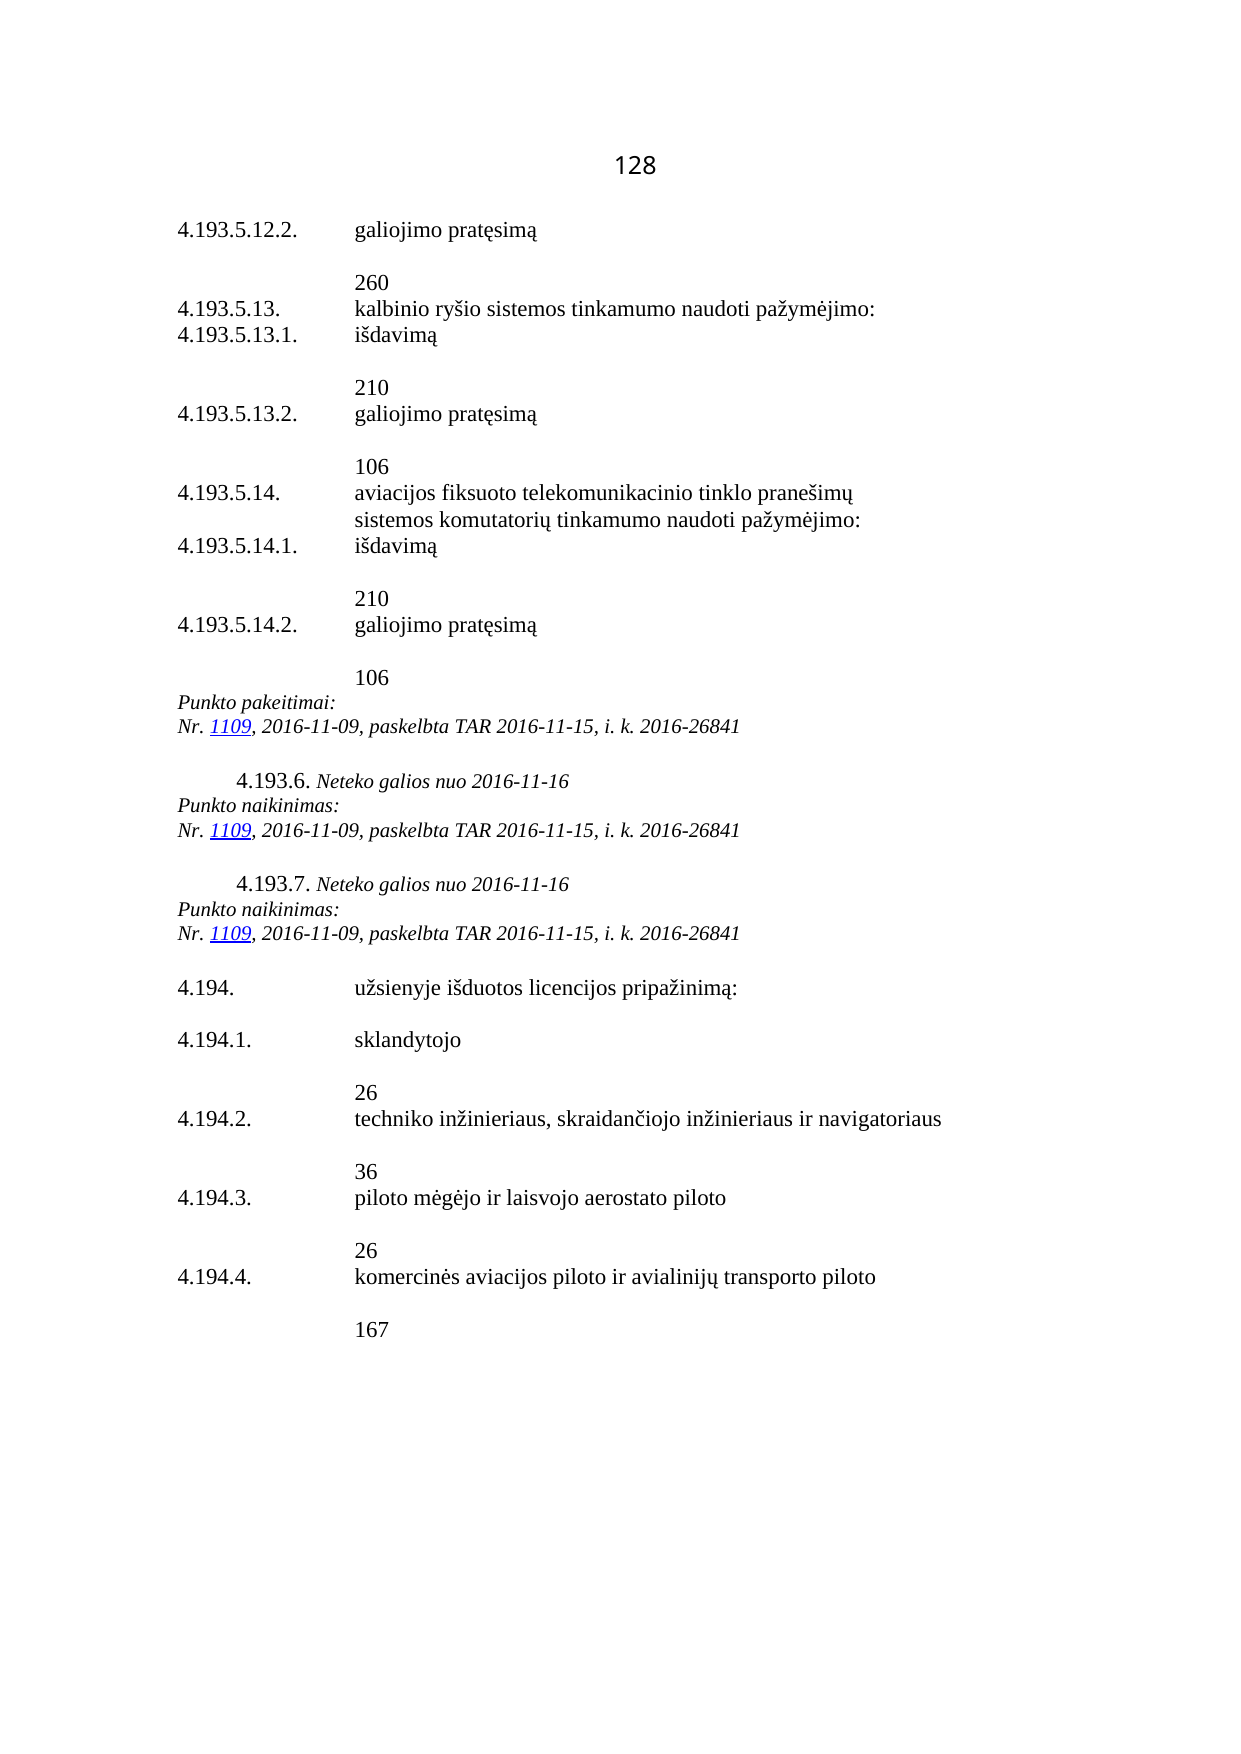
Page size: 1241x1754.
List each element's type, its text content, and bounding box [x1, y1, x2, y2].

text Punkto naikinimas: [177, 897, 1093, 921]
text 4.194.4. komercinės aviacijos piloto ir avialinijų transporto piloto 167 [177, 1263, 945, 1342]
text 4.193.5.14.1. išdavimą 210 [177, 532, 892, 611]
text 4.193.5.14. aviacijos fiksuoto telekomunikacinio tinklo pranešimų [177, 479, 892, 506]
text Nr. 1109, 2016-11-09, paskelbta TAR 2016-11-15, i. k. 2016-26841 [177, 714, 1093, 738]
text 4.194.3. piloto mėgėjo ir laisvojo aerostato piloto 26 [177, 1184, 945, 1263]
text 4.193.5.14.2. galiojimo pratęsimą 106 [177, 611, 892, 690]
text 4.194.2. techniko inžinieriaus, skraidančiojo inžinieriaus ir navigatoriaus 36 [177, 1105, 945, 1184]
text 4.193.7. Neteko galios nuo 2016-11-16 [177, 870, 1093, 897]
text Punkto naikinimas: [177, 793, 1093, 817]
text sistemos komutatorių tinkamumo naudoti pažymėjimo: [354, 506, 892, 532]
text Punkto pakeitimai: [177, 690, 1093, 714]
text 4.193.5.13. kalbinio ryšio sistemos tinkamumo naudoti pažymėjimo: [177, 295, 892, 321]
text 4.193.5.13.2. galiojimo pratęsimą 106 [177, 400, 892, 479]
text 4.194.1. sklandytojo 26 [177, 1026, 945, 1105]
text 4.193.5.13.1. išdavimą 210 [177, 321, 892, 400]
text 4.193.6. Neteko galios nuo 2016-11-16 [177, 767, 1093, 793]
text 4.194. užsienyje išduotos licencijos pripažinimą: [177, 973, 945, 1026]
text Nr. 1109, 2016-11-09, paskelbta TAR 2016-11-15, i. k. 2016-26841 [177, 817, 1093, 842]
text 4.193.5.12.2. galiojimo pratęsimą 260 [177, 216, 892, 295]
text Nr. 1109, 2016-11-09, paskelbta TAR 2016-11-15, i. k. 2016-26841 [177, 921, 1093, 945]
